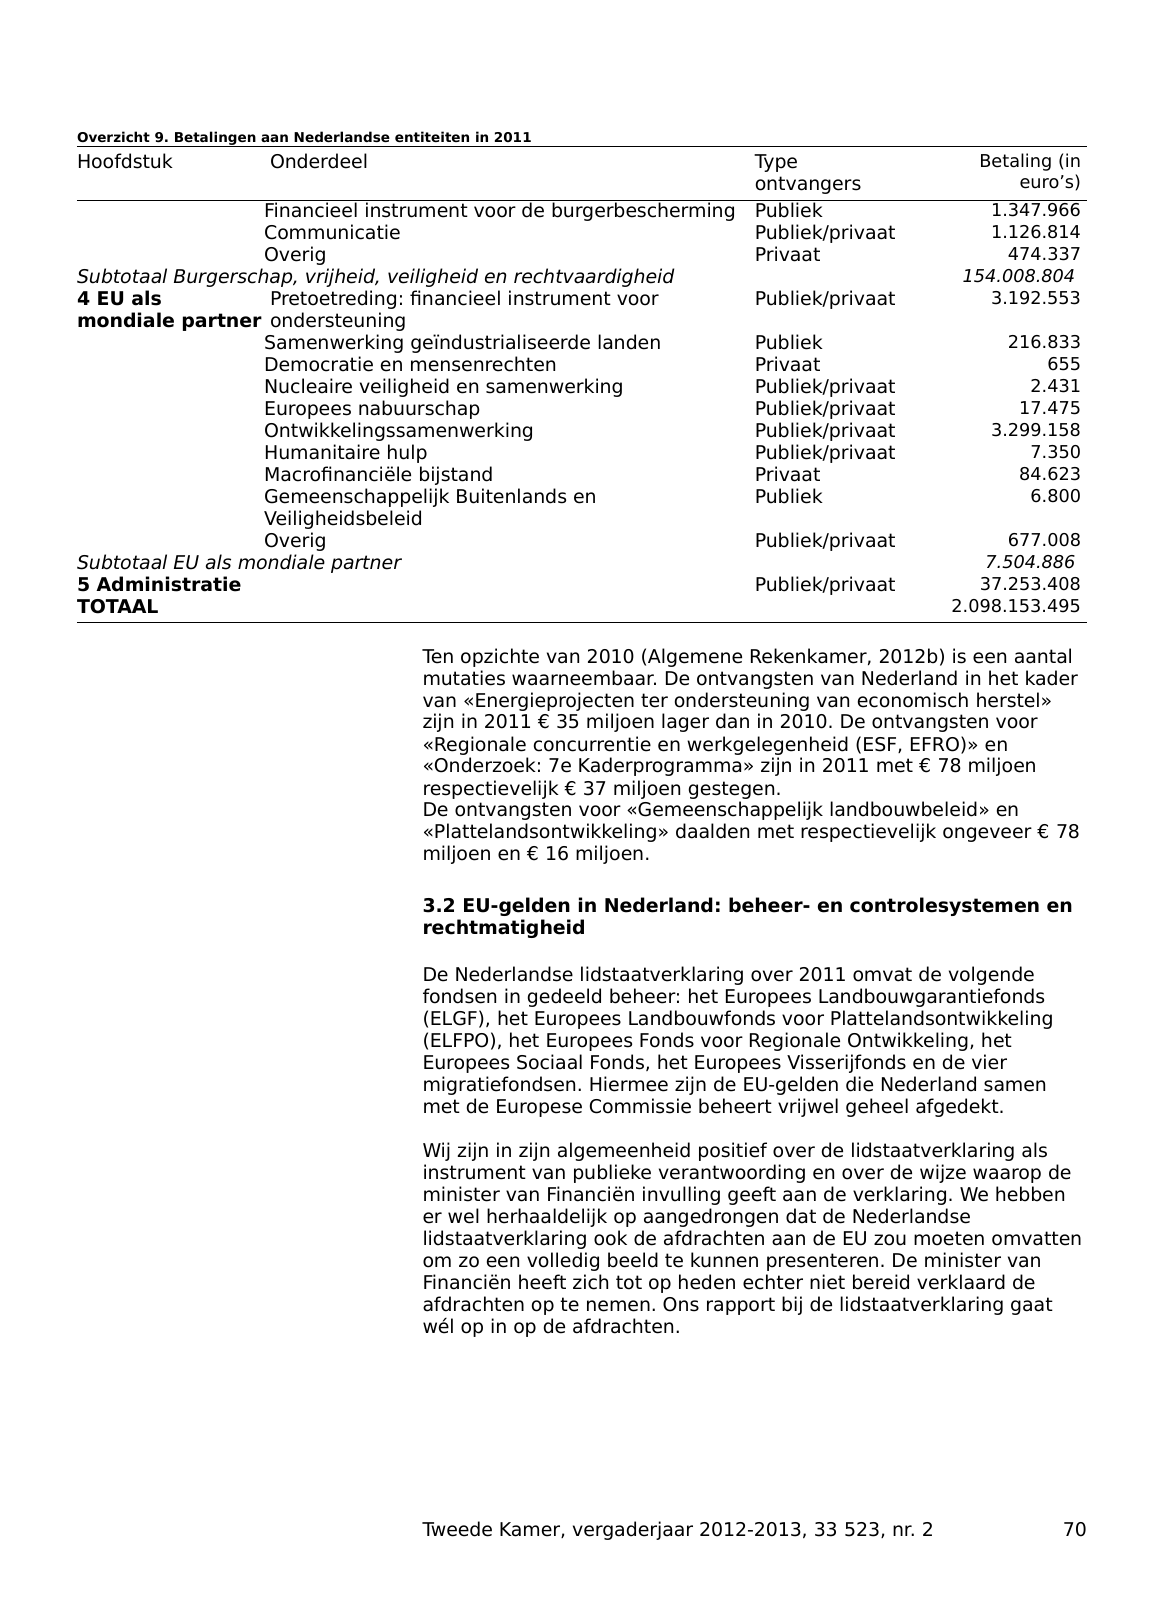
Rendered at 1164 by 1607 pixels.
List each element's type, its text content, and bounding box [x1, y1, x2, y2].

table_cell 7.504.886 [906, 552, 1087, 574]
table_cell TOTAAL [77, 596, 264, 622]
table_cell Publiek/privaat [749, 420, 906, 442]
table_cell 1.126.814 [906, 222, 1087, 244]
table_cell 216.833 [906, 332, 1087, 354]
table_cell Ontwikkelingssamenwerking [264, 420, 748, 442]
table_cell Publiek [749, 332, 906, 354]
table_cell Publiek/privaat [749, 376, 906, 398]
table_cell Publiek/privaat [749, 442, 906, 464]
table_cell Betaling (in euro’s) [906, 147, 1087, 200]
text De ontvangsten voor «Gemeenschappelijk landbouwbeleid» en «Plattelandsontwikkeling» daalden met respectievelijk ongeveer € 78 miljoen en € 16 miljoen. [422, 799, 1087, 865]
table_cell Overig [264, 244, 748, 266]
table_cell 7.350 [906, 442, 1087, 464]
table_cell 84.623 [906, 464, 1087, 486]
table_cell Subtotaal Burgerschap, vrijheid, veiligheid en rechtvaardigheid [77, 266, 906, 288]
table_cell Europees nabuurschap [264, 398, 748, 420]
table_cell Financieel instrument voor de burgerbescherming [264, 201, 748, 222]
table_cell Publiek/privaat [749, 222, 906, 244]
table_cell Democratie en mensenrechten [264, 354, 748, 376]
table_cell 3.299.158 [906, 420, 1087, 442]
table_cell Overig [264, 530, 748, 552]
table_cell Privaat [749, 354, 906, 376]
table_cell Pretoetreding: financieel instrument voor ondersteuning [264, 288, 748, 332]
table_cell Humanitaire hulp [264, 442, 748, 464]
table_cell Nucleaire veiligheid en samenwerking [264, 376, 748, 398]
table_cell [749, 596, 906, 622]
table_cell Communicatie [264, 222, 748, 244]
table_cell Type ontvangers [749, 147, 906, 200]
table_header Overzicht 9. Betalingen aan Nederlandse entiteiten in 2011 [77, 130, 1087, 146]
table_cell [77, 201, 264, 266]
table_cell Hoofdstuk [77, 147, 264, 200]
table_cell Gemeenschappelijk Buitenlands en Veiligheidsbeleid [264, 486, 748, 530]
table_cell 1.347.966 [906, 201, 1087, 222]
table_cell Macrofinanciële bijstand [264, 464, 748, 486]
table_cell 3.192.553 [906, 288, 1087, 332]
table_cell Publiek [749, 486, 906, 530]
table_cell 474.337 [906, 244, 1087, 266]
table_cell 2.431 [906, 376, 1087, 398]
subtitle 3.2 EU-gelden in Nederland: beheer- en controlesystemen en rechtmatigheid [422, 895, 1087, 939]
table_cell Publiek/privaat [749, 398, 906, 420]
table_cell 37.253.408 [906, 574, 1087, 596]
table_cell [264, 574, 748, 596]
table_cell 6.800 [906, 486, 1087, 530]
table_cell Subtotaal EU als mondiale partner [77, 552, 906, 574]
text Wij zijn in zijn algemeenheid positief over de lidstaatverklaring als instrument van publieke verantwoording en over de wijze waarop de minister van Financiën invulling geeft aan de verklaring. We hebben er wel herhaaldelijk op aangedrongen dat de Nederlandse lidstaatverklaring ook de afdrachten aan de EU zou moeten omvatten om zo een volledig beeld te kunnen presenteren. De minister van Financiën heeft zich tot op heden echter niet bereid verklaard de afdrachten op te nemen. Ons rapport bij de lidstaatverklaring gaat wél op in op de afdrachten. [422, 1140, 1087, 1338]
table_cell Publiek/privaat [749, 288, 906, 332]
table_cell 655 [906, 354, 1087, 376]
table_cell 4 EU als mondiale partner [77, 288, 264, 552]
text De Nederlandse lidstaatverklaring over 2011 omvat de volgende fondsen in gedeeld beheer: het Europees Landbouwgarantiefonds (ELGF), het Europees Landbouwfonds voor Plattelandsontwikkeling (ELFPO), het Europees Fonds voor Regionale Ontwikkeling, het Europees Sociaal Fonds, het Europees Visserijfonds en de vier migratiefondsen. Hiermee zijn de EU-gelden die Nederland samen met de Europese Commissie beheert vrijwel geheel afgedekt. [422, 964, 1087, 1118]
table_cell Samenwerking geïndustrialiseerde landen [264, 332, 748, 354]
table_cell Publiek [749, 201, 906, 222]
table_cell 5 Administratie [77, 574, 264, 596]
table_cell Privaat [749, 464, 906, 486]
text Ten opzichte van 2010 (Algemene Rekenkamer, 2012b) is een aantal mutaties waarneembaar. De ontvangsten van Nederland in het kader van «Energieprojecten ter ondersteuning van economisch herstel» zijn in 2011 € 35 miljoen lager dan in 2010. De ontvangsten voor «Regionale concurrentie en werkgelegenheid (ESF, EFRO)» en «Onderzoek: 7e Kaderprogramma» zijn in 2011 met € 78 miljoen respectievelijk € 37 miljoen gestegen. [422, 646, 1087, 799]
table_cell 2.098.153.495 [906, 596, 1087, 622]
table_cell 154.008.804 [906, 266, 1087, 288]
table_cell 677.008 [906, 530, 1087, 552]
table_cell [264, 596, 748, 622]
table_cell Publiek/privaat [749, 574, 906, 596]
table_cell 17.475 [906, 398, 1087, 420]
table_cell Privaat [749, 244, 906, 266]
table_cell Onderdeel [264, 147, 748, 200]
table_cell Publiek/privaat [749, 530, 906, 552]
